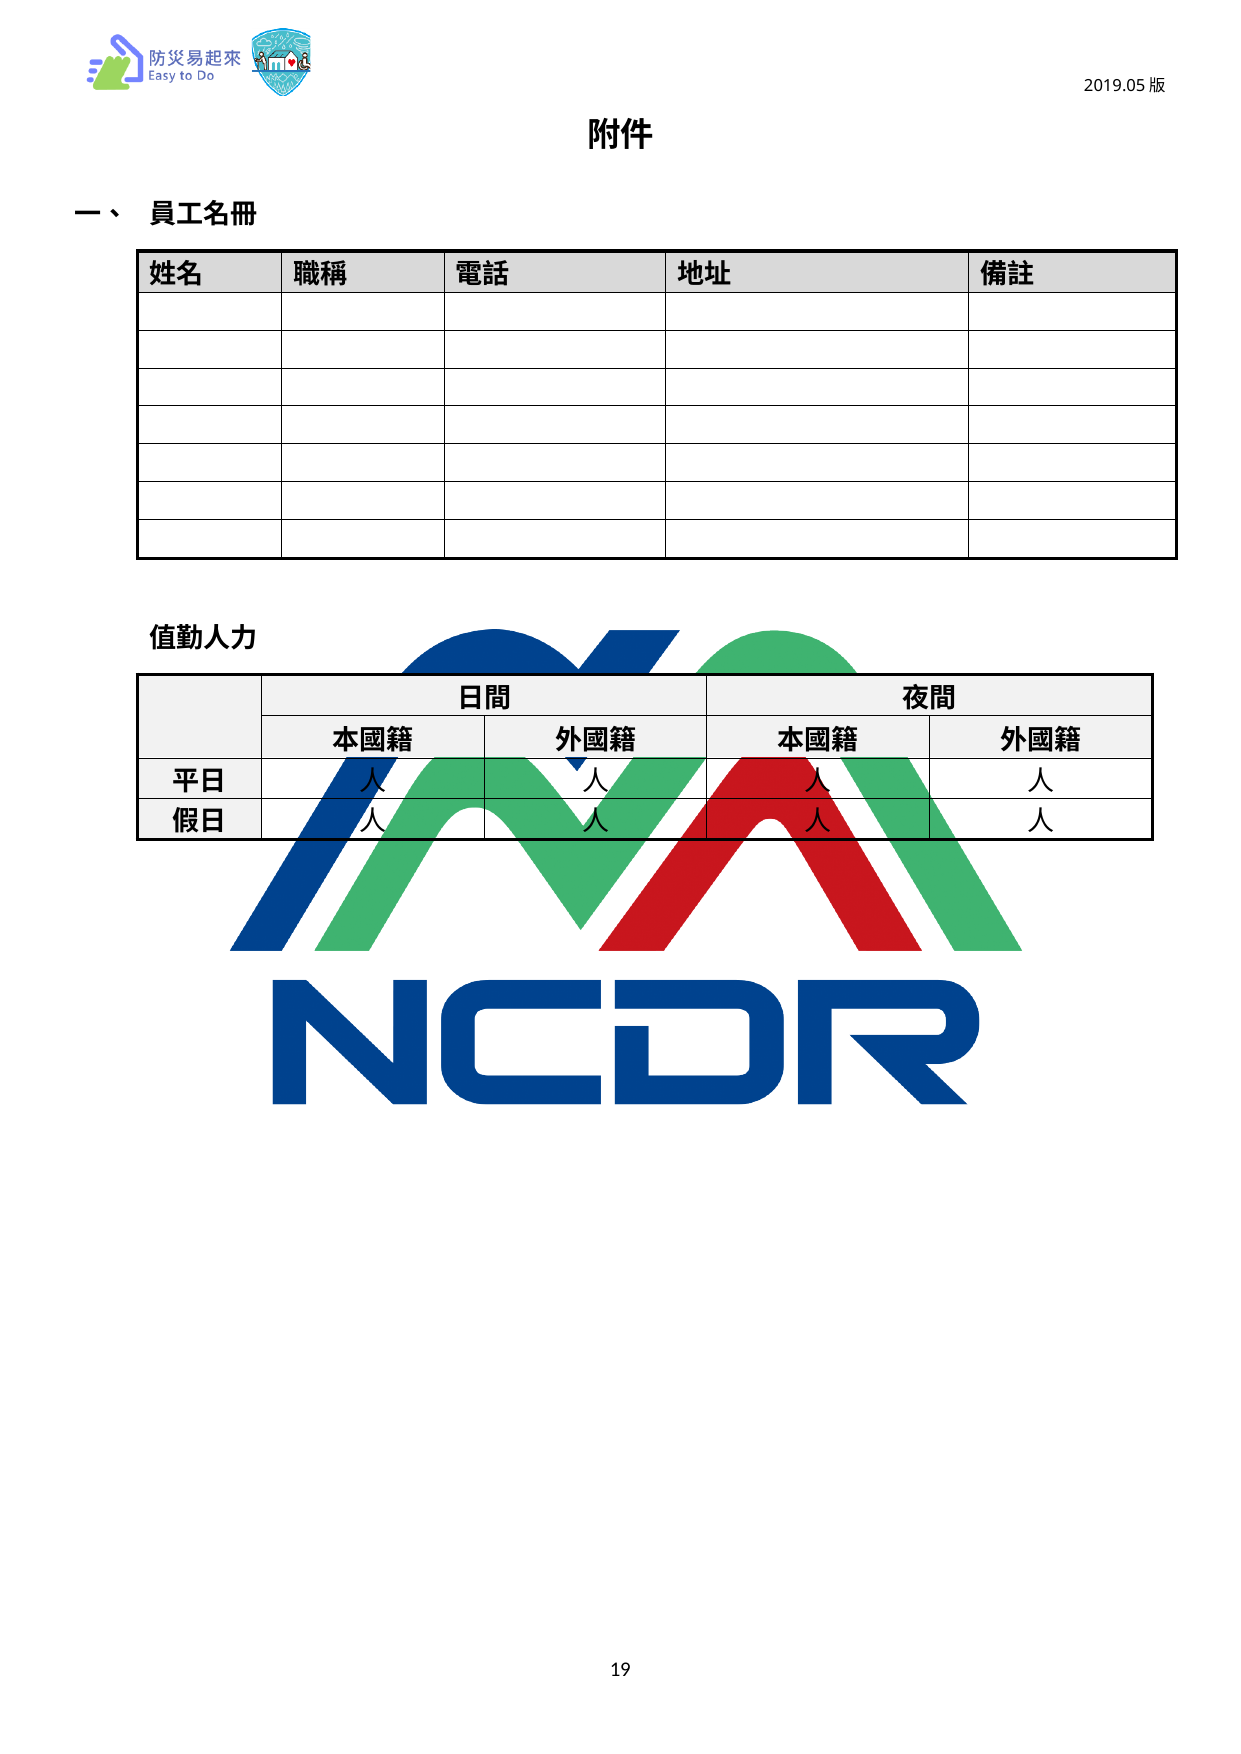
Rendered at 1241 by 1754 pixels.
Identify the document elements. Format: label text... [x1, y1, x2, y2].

picture [86, 29, 250, 97]
table_cell [666, 444, 968, 481]
table_cell [666, 482, 968, 519]
table_header 地址 [666, 253, 968, 292]
table_cell [969, 293, 1175, 329]
table_cell 本國籍 [707, 716, 929, 757]
picture [203, 841, 1037, 1123]
table_cell [282, 444, 444, 481]
table_cell 人 [262, 799, 484, 838]
table_cell [139, 331, 281, 367]
table_header 夜間 [707, 676, 1151, 715]
table_cell 外國籍 [930, 716, 1151, 757]
table_cell [969, 482, 1175, 519]
table_cell [445, 520, 665, 557]
table_cell [969, 406, 1175, 443]
table_cell [969, 520, 1175, 557]
picture [260, 28, 274, 32]
table_cell [969, 331, 1175, 367]
table_cell 假日 [139, 799, 261, 838]
table_cell 人 [707, 759, 929, 798]
table_cell [666, 369, 968, 405]
table_cell 人 [707, 799, 929, 838]
table_cell [139, 293, 281, 329]
table_header 職稱 [282, 253, 444, 292]
table_cell [445, 482, 665, 519]
table_cell [445, 331, 665, 367]
table_header [139, 676, 261, 757]
table_cell [139, 520, 281, 557]
table_cell 外國籍 [485, 716, 706, 757]
table_cell 人 [262, 759, 484, 798]
picture [260, 28, 315, 97]
table_cell [282, 331, 444, 367]
table_cell [969, 444, 1175, 481]
table_cell 平日 [139, 759, 261, 798]
table_cell [969, 369, 1175, 405]
table_cell [282, 482, 444, 519]
table_header 日間 [262, 676, 706, 715]
table_header 備註 [969, 253, 1175, 292]
table_header 姓名 [139, 253, 281, 292]
table_cell [445, 406, 665, 443]
table_cell [666, 331, 968, 367]
table_cell [445, 293, 665, 329]
table_cell [282, 369, 444, 405]
table_cell [445, 369, 665, 405]
table_cell [139, 482, 281, 519]
picture [260, 78, 279, 97]
table_cell [139, 406, 281, 443]
table_cell [282, 406, 444, 443]
table_cell 人 [485, 799, 706, 838]
subtitle 員工名冊 [74, 174, 1165, 249]
table_cell [139, 444, 281, 481]
list 值勤人力 [149, 598, 1165, 673]
table_cell 人 [485, 759, 706, 798]
table_cell 人 [930, 759, 1151, 798]
table_cell [666, 520, 968, 557]
subtitle 附件 [75, 107, 1165, 156]
table_cell 人 [930, 799, 1151, 838]
table_cell [282, 293, 444, 329]
table_cell 本國籍 [262, 716, 484, 757]
table_cell [282, 520, 444, 557]
table_header 電話 [445, 253, 665, 292]
table_cell [139, 369, 281, 405]
table_cell [666, 406, 968, 443]
table_cell [445, 444, 665, 481]
table_cell [666, 293, 968, 329]
